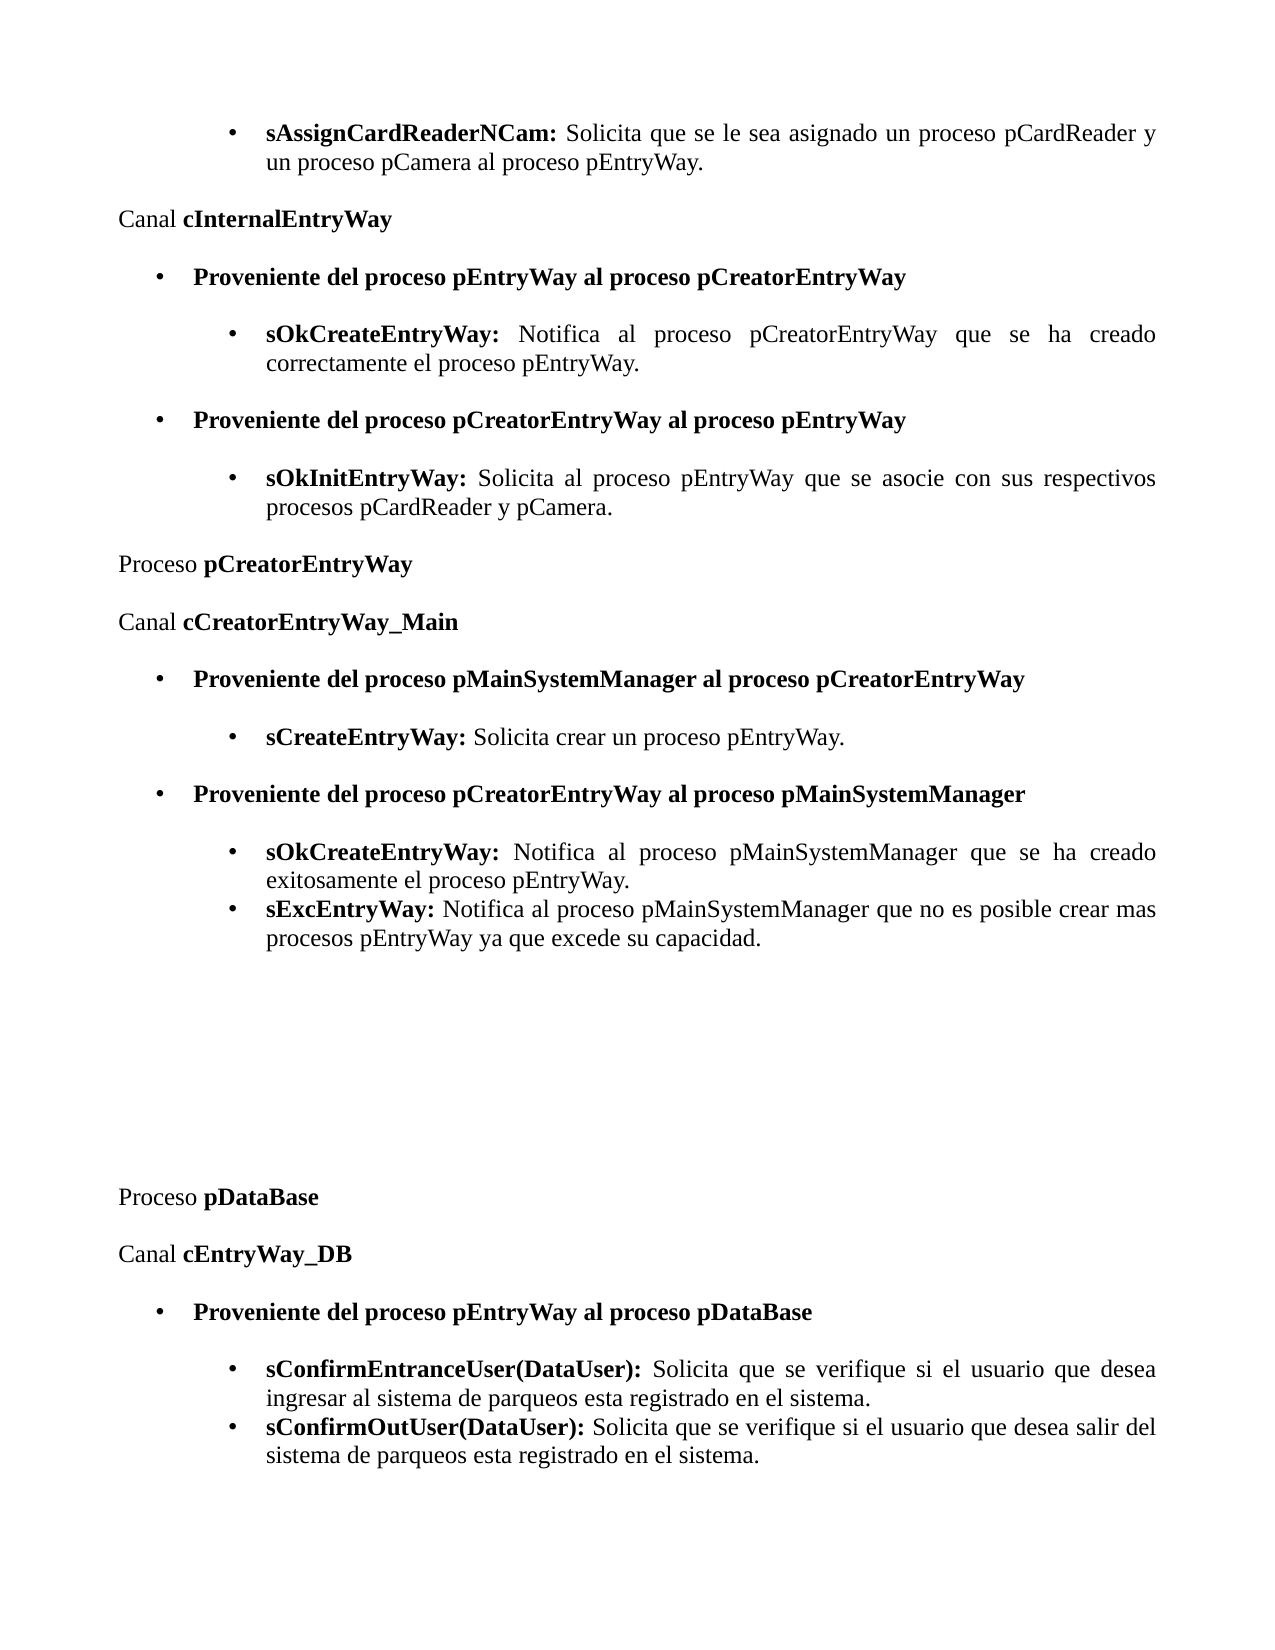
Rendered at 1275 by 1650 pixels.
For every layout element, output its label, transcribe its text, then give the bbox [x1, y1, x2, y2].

list sOkCreateEntryWay: Notifica al proceso pMainSystemManager que se ha creado exitosamente el proceso pEntryWay. [228, 837, 1157, 894]
list Proveniente del proceso pEntryWay al proceso pCreatorEntryWay [156, 262, 1157, 291]
list Proveniente del proceso pMainSystemManager al proceso pCreatorEntryWay [156, 664, 1157, 693]
list Proveniente del proceso pCreatorEntryWay al proceso pMainSystemManager [156, 779, 1157, 808]
text Proceso pCreatorEntryWay [118, 549, 1157, 578]
list sCreateEntryWay: Solicita crear un proceso pEntryWay. [228, 722, 1157, 751]
list sOkInitEntryWay: Solicita al proceso pEntryWay que se asocie con sus respectivos procesos pCardReader y pCamera. [228, 463, 1157, 521]
list sOkCreateEntryWay: Notifica al proceso pCreatorEntryWay que se ha creado correctamente el proceso pEntryWay. [228, 319, 1157, 377]
list sConfirmOutUser(DataUser): Solicita que se verifique si el usuario que desea salir del sistema de parqueos esta registrado en el sistema. [228, 1412, 1157, 1469]
text Canal cCreatorEntryWay_Main [118, 607, 1157, 636]
list Proveniente del proceso pEntryWay al proceso pDataBase [156, 1297, 1157, 1326]
list sConfirmEntranceUser(DataUser): Solicita que se verifique si el usuario que desea ingresar al sistema de parqueos esta registrado en el sistema. [228, 1354, 1157, 1412]
text Proceso pDataBase [118, 1182, 1157, 1211]
list sAssignCardReaderNCam: Solicita que se le sea asignado un proceso pCardReader y un proceso pCamera al proceso pEntryWay. [228, 118, 1157, 176]
text Canal cInternalEntryWay [118, 204, 1157, 233]
text Canal cEntryWay_DB [118, 1239, 1157, 1268]
list sExcEntryWay: Notifica al proceso pMainSystemManager que no es posible crear mas procesos pEntryWay ya que excede su capacidad. [228, 894, 1157, 952]
list Proveniente del proceso pCreatorEntryWay al proceso pEntryWay [156, 406, 1157, 434]
